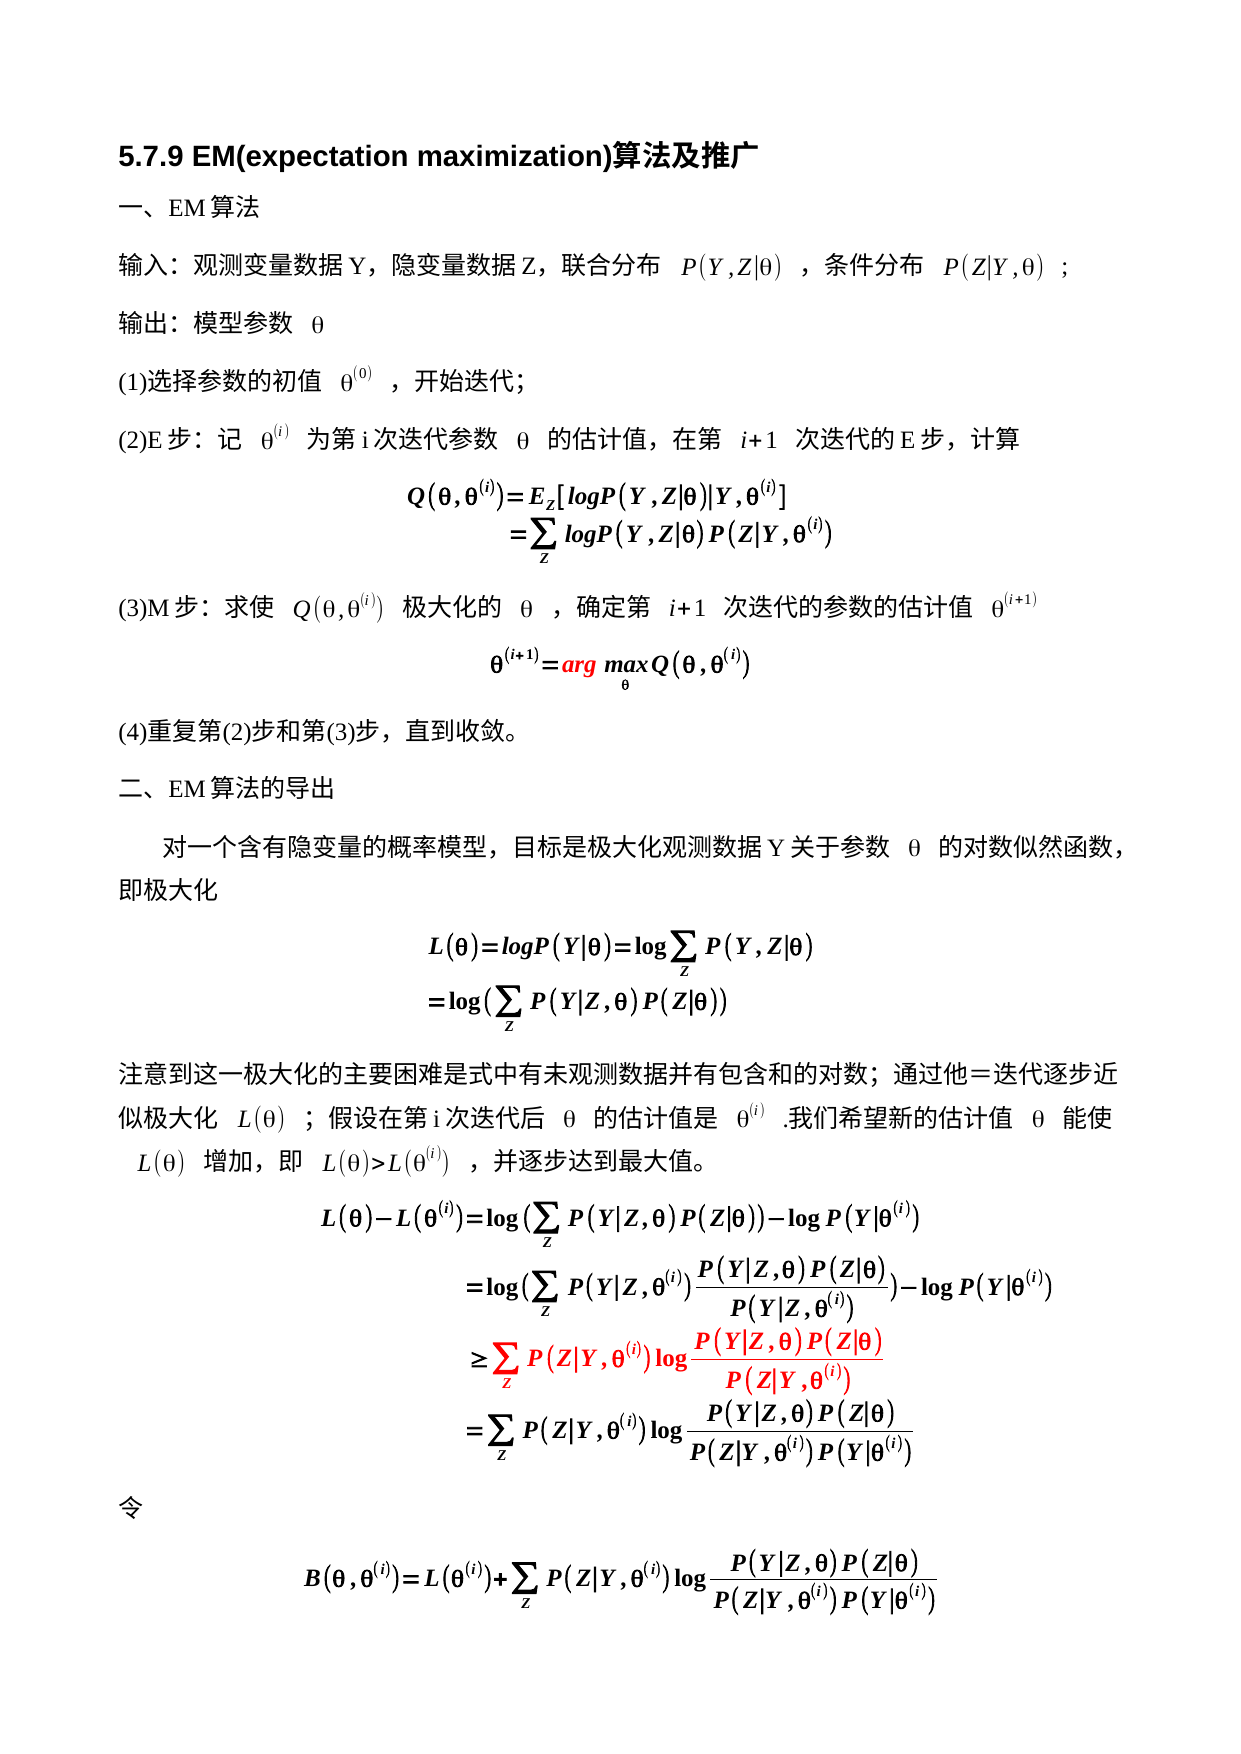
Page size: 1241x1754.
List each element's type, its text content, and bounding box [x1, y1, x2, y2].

text 一、EM算法 [118, 188, 1122, 224]
text (4)重复第(2)步和第(3)步，直到收敛。 [118, 711, 1122, 747]
text 输入：观测变量数据Y，隐变量数据Z，联合分布，条件分布; [118, 246, 1122, 282]
text 输出：模型参数 [118, 304, 1122, 340]
text 对一个含有隐变量的概率模型，目标是极大化观测数据Y关于参数的对数似然函数，即极大化 [118, 827, 1122, 907]
text (1)选择参数的初值，开始迭代； [118, 362, 1122, 398]
text (2)E步：记为第i次迭代参数的估计值，在第次迭代的E步，计算 [118, 420, 1122, 456]
text 二、EM算法的导出 [118, 769, 1122, 805]
text 注意到这一极大化的主要困难是式中有未观测数据并有包含和的对数；通过他＝迭代逐步近似极大化；假设在第i次迭代后的估计值是.我们希望新的估计值能使增加，即，并逐步达到最大值。 [118, 1055, 1122, 1178]
text (3)M步：求使极大化的，确定第次迭代的参数的估计值 [118, 588, 1122, 624]
subtitle 5.7.9 EM(expectation maximization)算法及推广 [118, 133, 1122, 175]
text 令 [118, 1488, 1122, 1524]
